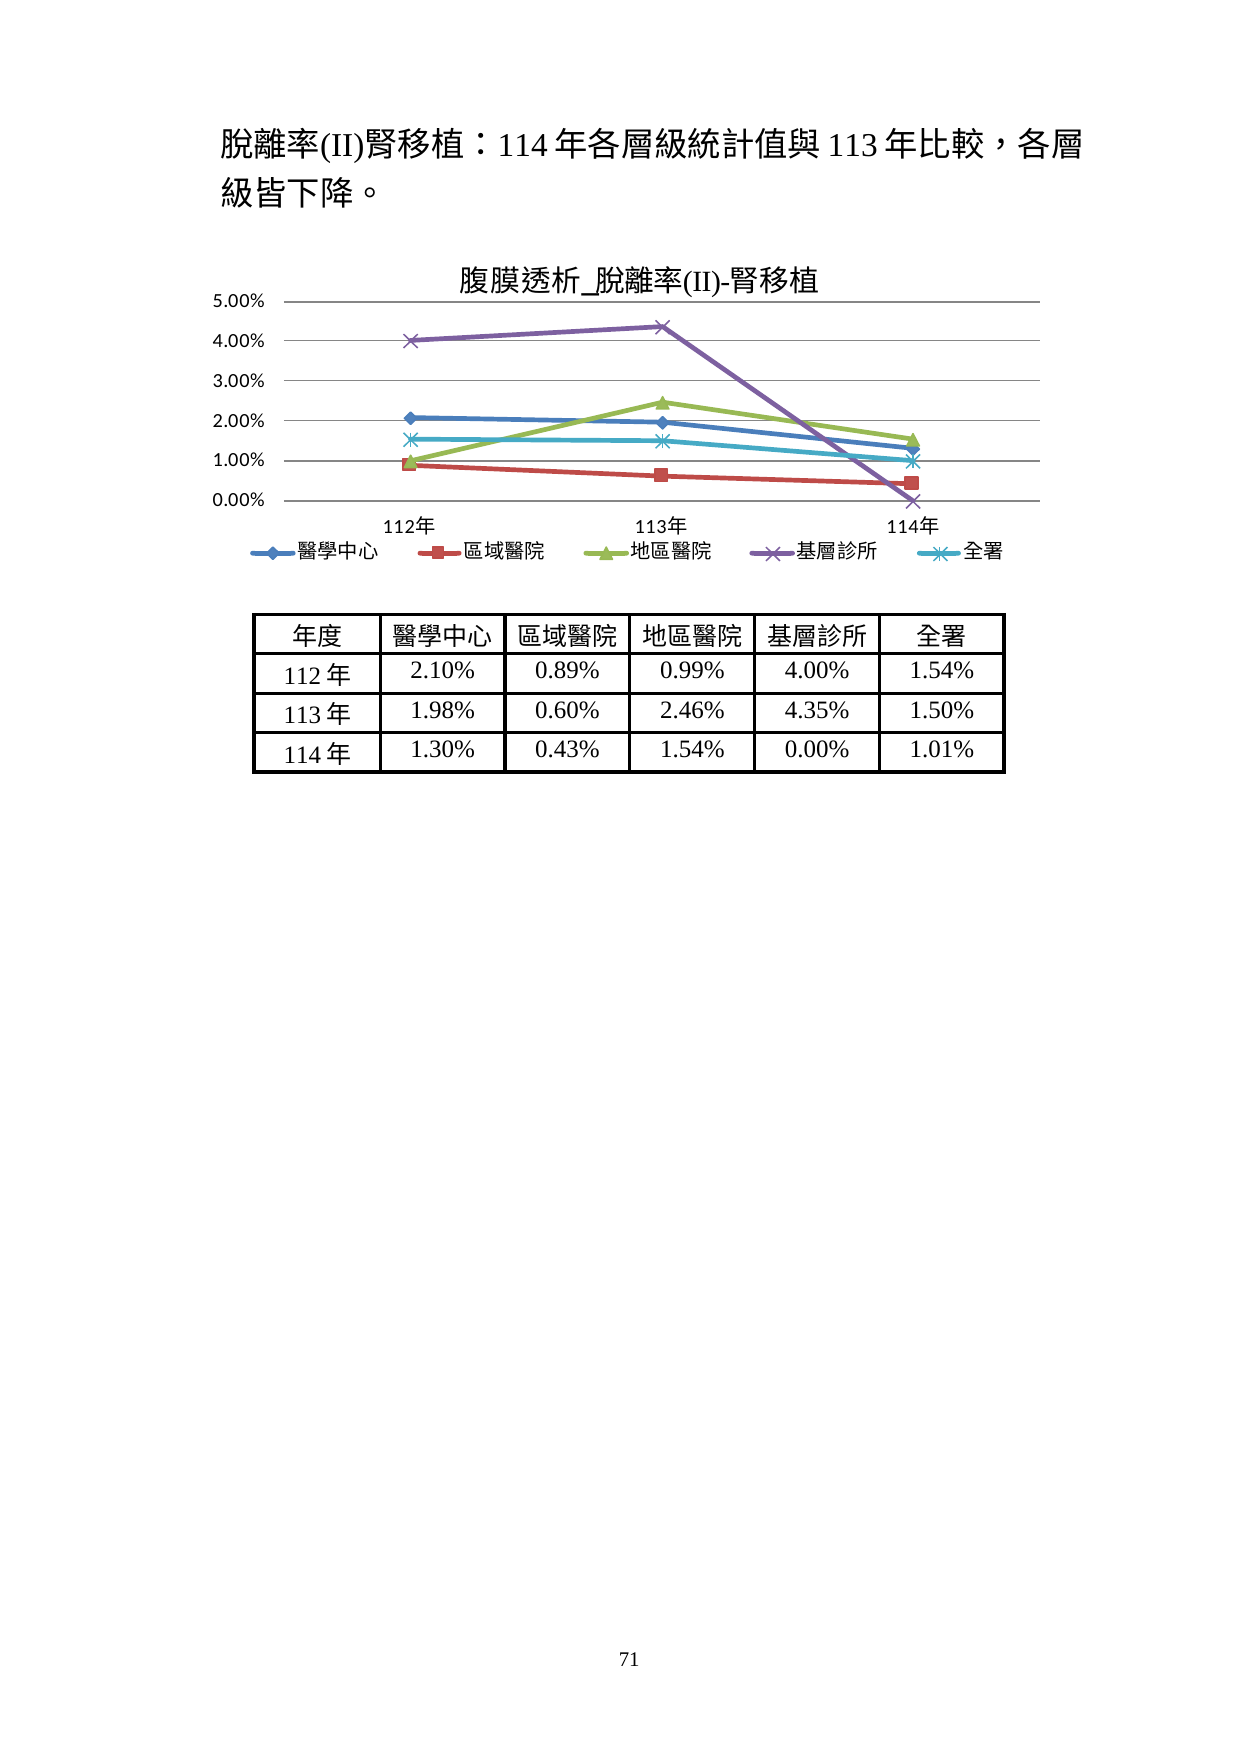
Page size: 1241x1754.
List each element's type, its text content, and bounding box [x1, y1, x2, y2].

table_cell 113年 [256, 695, 379, 731]
table_cell 2.10% [382, 655, 503, 692]
table_header 區域醫院 [507, 616, 628, 652]
table_header 基層診所 [756, 616, 878, 652]
table_cell 1.01% [881, 734, 1002, 770]
table_cell 0.60% [507, 695, 628, 731]
table_cell 4.00% [756, 655, 878, 692]
table_cell 114年 [256, 734, 379, 770]
table_cell 2.46% [631, 695, 753, 731]
table_cell 1.50% [881, 695, 1002, 731]
table_cell 0.00% [756, 734, 878, 770]
table_cell 112年 [256, 655, 379, 692]
table_cell 0.99% [631, 655, 753, 692]
table_cell 1.54% [631, 734, 753, 770]
text 脫離率(II)腎移植：114年各層級統計值與113年比較，各層級皆下降。 [220, 118, 1111, 214]
table_header 年度 [256, 616, 379, 652]
table_cell 1.30% [382, 734, 503, 770]
table_cell 4.35% [756, 695, 878, 731]
table_cell 1.98% [382, 695, 503, 731]
table_header 醫學中心 [382, 616, 503, 652]
table_header 全署 [881, 616, 1002, 652]
table_cell 0.43% [507, 734, 628, 770]
table_header 地區醫院 [631, 616, 753, 652]
table_cell 0.89% [507, 655, 628, 692]
table_cell 1.54% [881, 655, 1002, 692]
